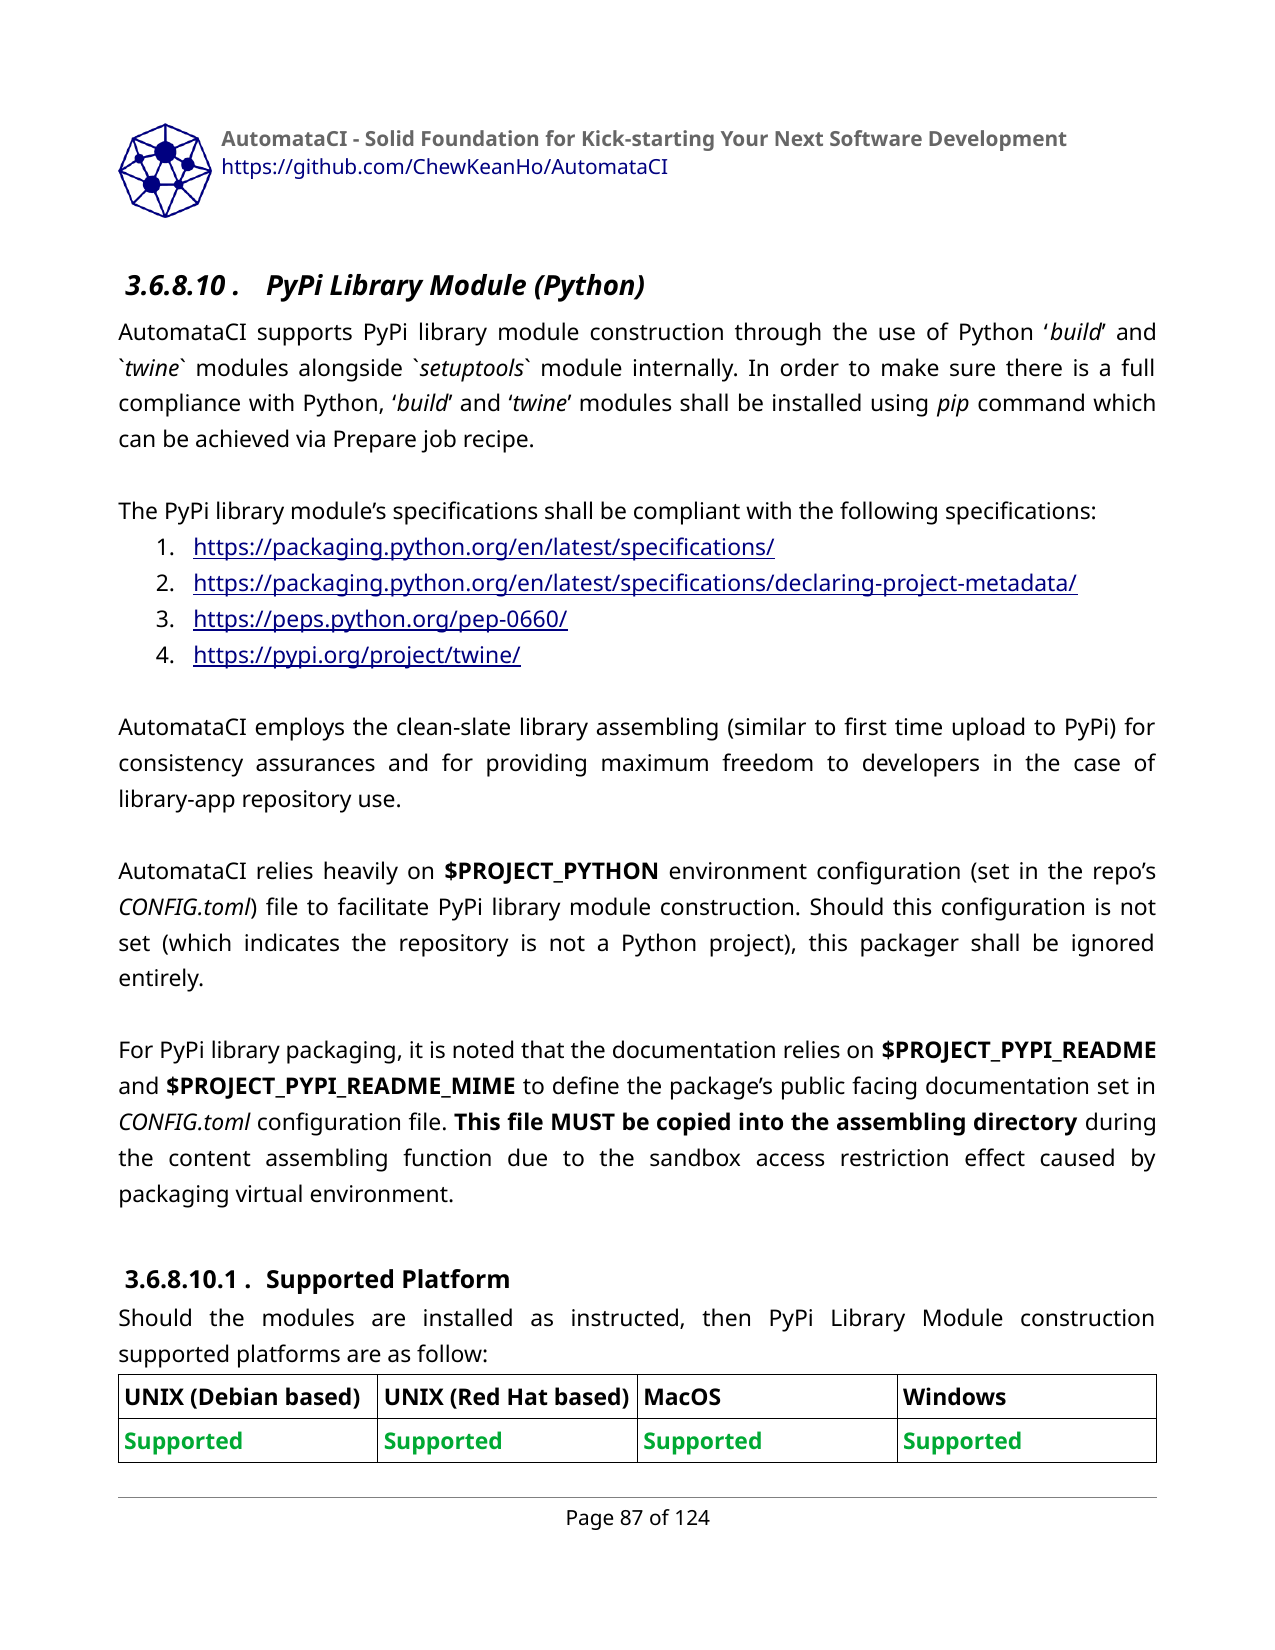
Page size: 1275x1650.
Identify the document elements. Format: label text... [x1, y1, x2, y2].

subtitle PyPi Library Module (Python) [118, 265, 1157, 303]
list https://packaging.python.org/en/latest/specifications/ [156, 531, 1157, 562]
list https://pypi.org/project/twine/ [156, 639, 1157, 670]
table_header MacOS [638, 1375, 897, 1418]
subtitle Supported Platform [118, 1262, 1157, 1296]
table_header UNIX (Red Hat based) [378, 1375, 637, 1418]
list https://peps.python.org/pep-0660/ [156, 603, 1157, 634]
table_cell Supported [119, 1419, 377, 1462]
text Should the modules are installed as instructed, then PyPi Library Module construction supported platforms are as follow: [118, 1302, 1157, 1369]
text The PyPi library module’s specifications shall be compliant with the following specifications: [118, 495, 1157, 526]
text AutomataCI relies heavily on $PROJECT_PYTHON environment configuration (set in the repo’s CONFIG.toml) file to facilitate PyPi library module construction. Should this configuration is not set (which indicates the repository is not a Python project), this packager shall be ignored entirely. [118, 854, 1157, 994]
table_cell Supported [638, 1419, 897, 1462]
table_header Windows [898, 1375, 1156, 1418]
text For PyPi library packaging, it is noted that the documentation relies on $PROJECT_PYPI_README and $PROJECT_PYPI_README_MIME to define the package’s public facing documentation set in CONFIG.toml configuration file. This file MUST be copied into the assembling directory during the content assembling function due to the sandbox access restriction effect caused by packaging virtual environment. [118, 1034, 1157, 1209]
table_header UNIX (Debian based) [119, 1375, 377, 1418]
table_cell Supported [898, 1419, 1156, 1462]
picture [118, 123, 212, 218]
text AutomataCI employs the clean-slate library assembling (similar to first time upload to PyPi) for consistency assurances and for providing maximum freedom to developers in the case of library-app repository use. [118, 711, 1157, 814]
table_cell Supported [378, 1419, 637, 1462]
list https://packaging.python.org/en/latest/specifications/declaring-project-metadata/ [156, 567, 1157, 598]
text AutomataCI supports PyPi library module construction through the use of Python ‘build’ and `twine` modules alongside `setuptools` module internally. In order to make sure there is a full compliance with Python, ‘build’ and ‘twine’ modules shall be installed using pip command which can be achieved via Prepare job recipe. [118, 316, 1157, 454]
